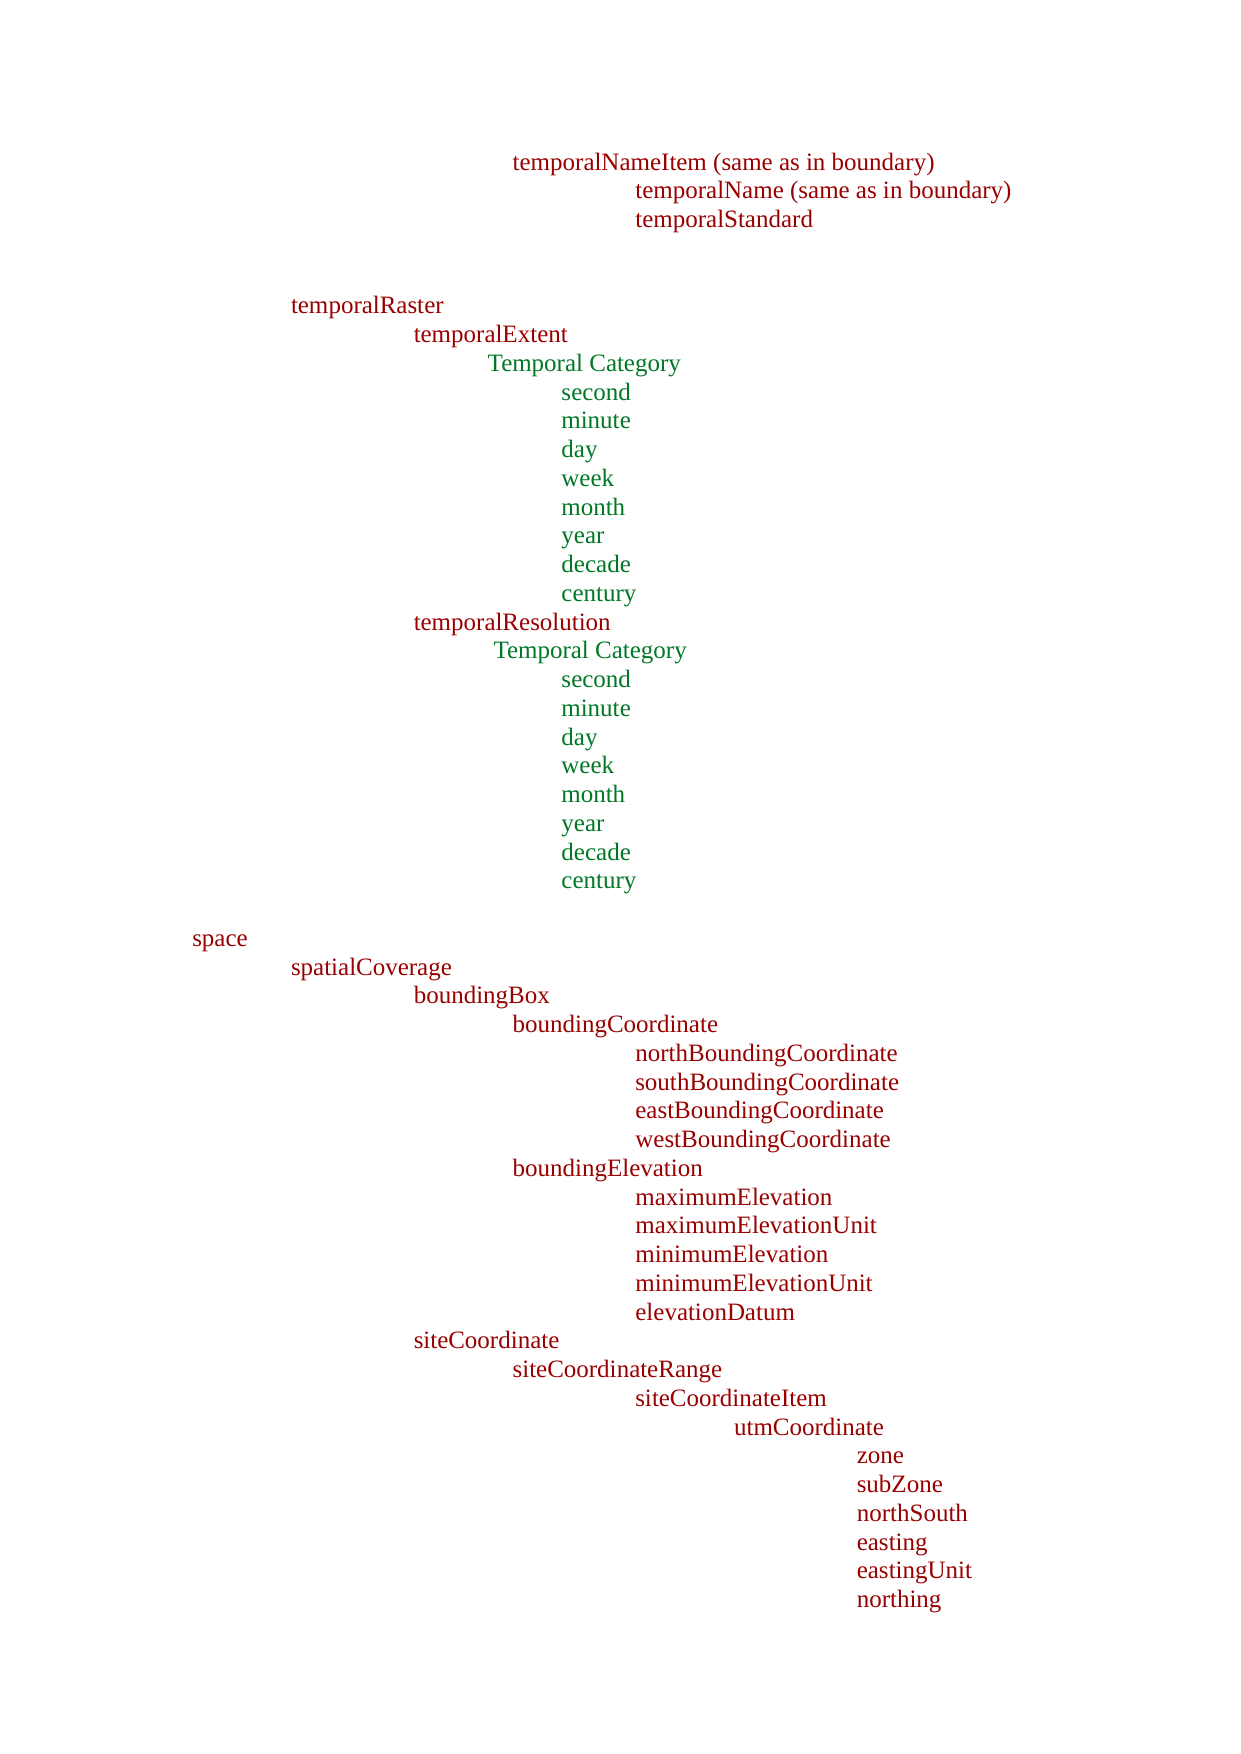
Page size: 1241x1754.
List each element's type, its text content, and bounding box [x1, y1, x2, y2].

text week [118, 751, 1122, 779]
text southBoundingCoordinate [118, 1067, 1122, 1096]
text northBoundingCoordinate [118, 1038, 1122, 1067]
text minimumElevationUnit [118, 1268, 1122, 1297]
text eastingUnit [118, 1556, 1122, 1584]
text boundingBox [118, 981, 1122, 1009]
text year [118, 808, 1122, 837]
text minimumElevation [118, 1239, 1122, 1268]
text siteCoordinateRange [118, 1354, 1122, 1383]
text spatialCoverage [118, 952, 1122, 981]
text Temporal Category [118, 636, 1122, 664]
text month [118, 779, 1122, 808]
text Temporal Category [118, 348, 1122, 377]
text century [118, 578, 1122, 607]
text second [118, 664, 1122, 693]
text boundingCoordinate [118, 1009, 1122, 1038]
text temporalExtent [118, 319, 1122, 348]
text minute [118, 406, 1122, 434]
text maximumElevation [118, 1182, 1122, 1211]
text temporalName (same as in boundary) [118, 176, 1122, 204]
text siteCoordinate [118, 1326, 1122, 1354]
text elevationDatum [118, 1297, 1122, 1326]
text week [118, 463, 1122, 492]
text decade [118, 837, 1122, 866]
text subZone [118, 1469, 1122, 1498]
text eastBoundingCoordinate [118, 1096, 1122, 1124]
text decade [118, 549, 1122, 578]
text minute [118, 693, 1122, 722]
text maximumElevationUnit [118, 1211, 1122, 1239]
text century [118, 866, 1122, 894]
text day [118, 722, 1122, 751]
text zone [118, 1441, 1122, 1469]
text siteCoordinateItem [118, 1383, 1122, 1412]
text utmCoordinate [118, 1412, 1122, 1441]
text day [118, 434, 1122, 463]
text easting [118, 1527, 1122, 1556]
text month [118, 492, 1122, 521]
text space [118, 923, 1122, 952]
text boundingElevation [118, 1153, 1122, 1182]
text temporalRaster [118, 291, 1122, 319]
text temporalNameItem (same as in boundary) [118, 147, 1122, 176]
text temporalStandard [118, 204, 1122, 233]
text northing [118, 1584, 1122, 1613]
text year [118, 521, 1122, 549]
text temporalResolution [118, 607, 1122, 636]
text northSouth [118, 1498, 1122, 1527]
text second [118, 377, 1122, 406]
text westBoundingCoordinate [118, 1124, 1122, 1153]
